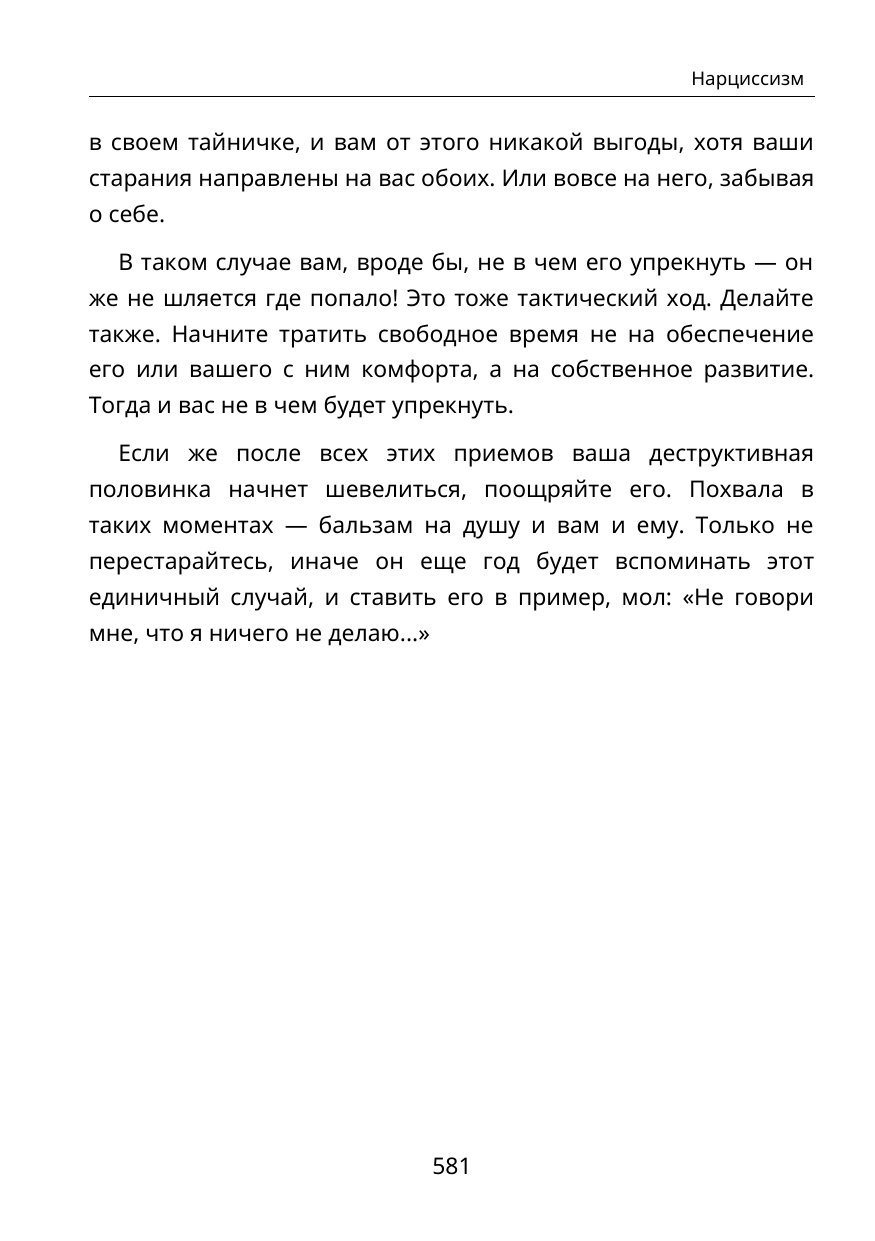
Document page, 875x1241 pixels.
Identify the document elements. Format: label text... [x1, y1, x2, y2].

text В таком случае вам, вроде бы, не в чем его упрекнуть — он же не шляется где попало! Это тоже тактический ход. Делайте также. Начните тратить свободное время не на обеспечение его или вашего с ним комфорта, а на собственное развитие. Тогда и вас не в чем будет упрекнуть. [88, 246, 815, 421]
text Если же после всех этих приемов ваша деструктивная половинка начнет шевелиться, поощряйте его. Похвала в таких моментах — бальзам на душу и вам и ему. Только не перестарайтесь, иначе он еще год будет вспоминать этот единичный случай, и ставить его в пример, мол: «Не говори мне, что я ничего не делаю...» [88, 437, 815, 648]
text в своем тайничке, и вам от этого никакой выгоды, хотя ваши старания направлены на вас обоих. Или вовсе на него, забывая о себе. [88, 126, 815, 229]
